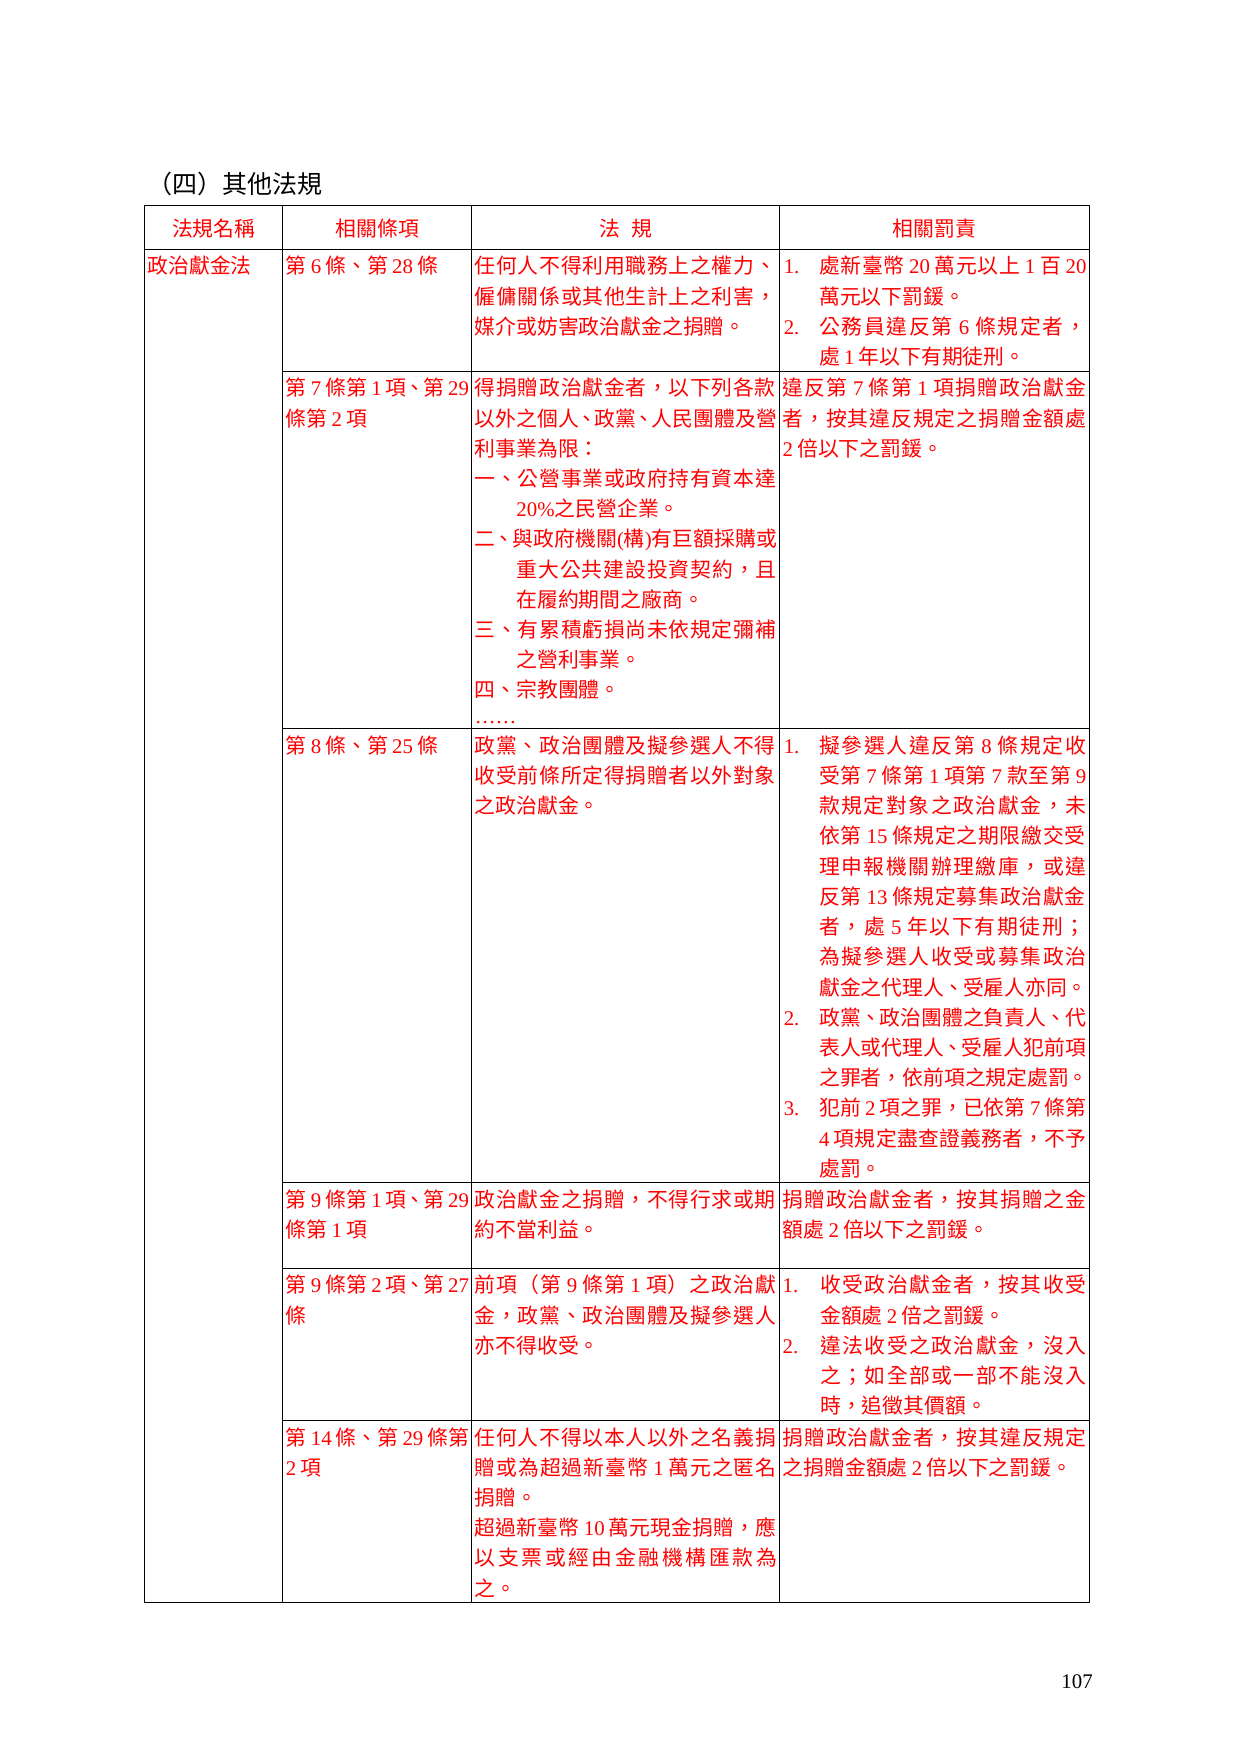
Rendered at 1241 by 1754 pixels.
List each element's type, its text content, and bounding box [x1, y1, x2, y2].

table_cell 前項（第9條第1項）之政治獻金，政黨、政治團體及擬參選人亦不得收受。 [472, 1269, 779, 1420]
table_cell 第8條、第25條 [283, 729, 471, 1182]
table_cell 第9條第1項、第29條第1項 [283, 1183, 471, 1268]
table_cell 捐贈政治獻金者，按其捐贈之金額處2倍以下之罰鍰。 [780, 1183, 1089, 1268]
table_cell 第7條第1項、第29條第2項 [283, 372, 471, 728]
table_cell 收受政治獻金者，按其收受金額處2倍之罰鍰。 違法收受之政治獻金，沒入之；如全部或一部不能沒入時，追徵其價額。 [780, 1269, 1089, 1420]
table_header 相關罰責 [780, 206, 1089, 249]
table_cell 政治獻金法 [145, 250, 282, 1602]
table_cell 政治獻金之捐贈，不得行求或期約不當利益。 [472, 1183, 779, 1268]
table_header 法 規 [472, 206, 779, 249]
table_cell 捐贈政治獻金者，按其違反規定之捐贈金額處2倍以下之罰鍰。 [780, 1421, 1089, 1602]
table_header 相關條項 [283, 206, 471, 249]
table_cell 第6條、第28條 [283, 250, 471, 371]
table_cell 處新臺幣20萬元以上1百20萬元以下罰鍰。 公務員違反第6條規定者，處1年以下有期徒刑。 [780, 250, 1089, 371]
table_header 法規名稱 [145, 206, 282, 249]
table_cell 第14條、第29條第2項 [283, 1421, 471, 1602]
table_cell 任何人不得以本人以外之名義捐贈或為超過新臺幣1萬元之匿名捐贈。 超過新臺幣10萬元現金捐贈，應以支票或經由金融機構匯款為之。 [472, 1421, 779, 1602]
table_cell 違反第7條第1項捐贈政治獻金者，按其違反規定之捐贈金額處2倍以下之罰鍰。 [780, 372, 1089, 728]
table_cell 得捐贈政治獻金者，以下列各款以外之個人、政黨、人民團體及營利事業為限： 一、公營事業或政府持有資本達20%之民營企業。 二、與政府機關(構)有巨額採購或重大公共建設投資契約，且在履約期間之廠商。 三、有累積虧損尚未依規定彌補之營利事業。 四、宗教團體。 …… [472, 372, 779, 728]
text （四）其他法規 [148, 148, 1092, 205]
table_cell 第9條第2項、第27條 [283, 1269, 471, 1420]
table_cell 任何人不得利用職務上之權力、僱傭關係或其他生計上之利害，媒介或妨害政治獻金之捐贈。 [472, 250, 779, 371]
table_cell 政黨、政治團體及擬參選人不得收受前條所定得捐贈者以外對象之政治獻金。 [472, 729, 779, 1182]
table_cell 擬參選人違反第8條規定收受第7條第1項第7款至第9款規定對象之政治獻金，未依第15條規定之期限繳交受理申報機關辦理繳庫，或違反第13條規定募集政治獻金者，處5年以下有期徒刑；為擬參選人收受或募集政治獻金之代理人、受雇人亦同。 政黨、政治團體之負責人、代表人或代理人、受雇人犯前項之罪者，依前項之規定處罰。 犯前2項之罪，已依第7條第4項規定盡查證義務者，不予處罰。 [780, 729, 1089, 1182]
